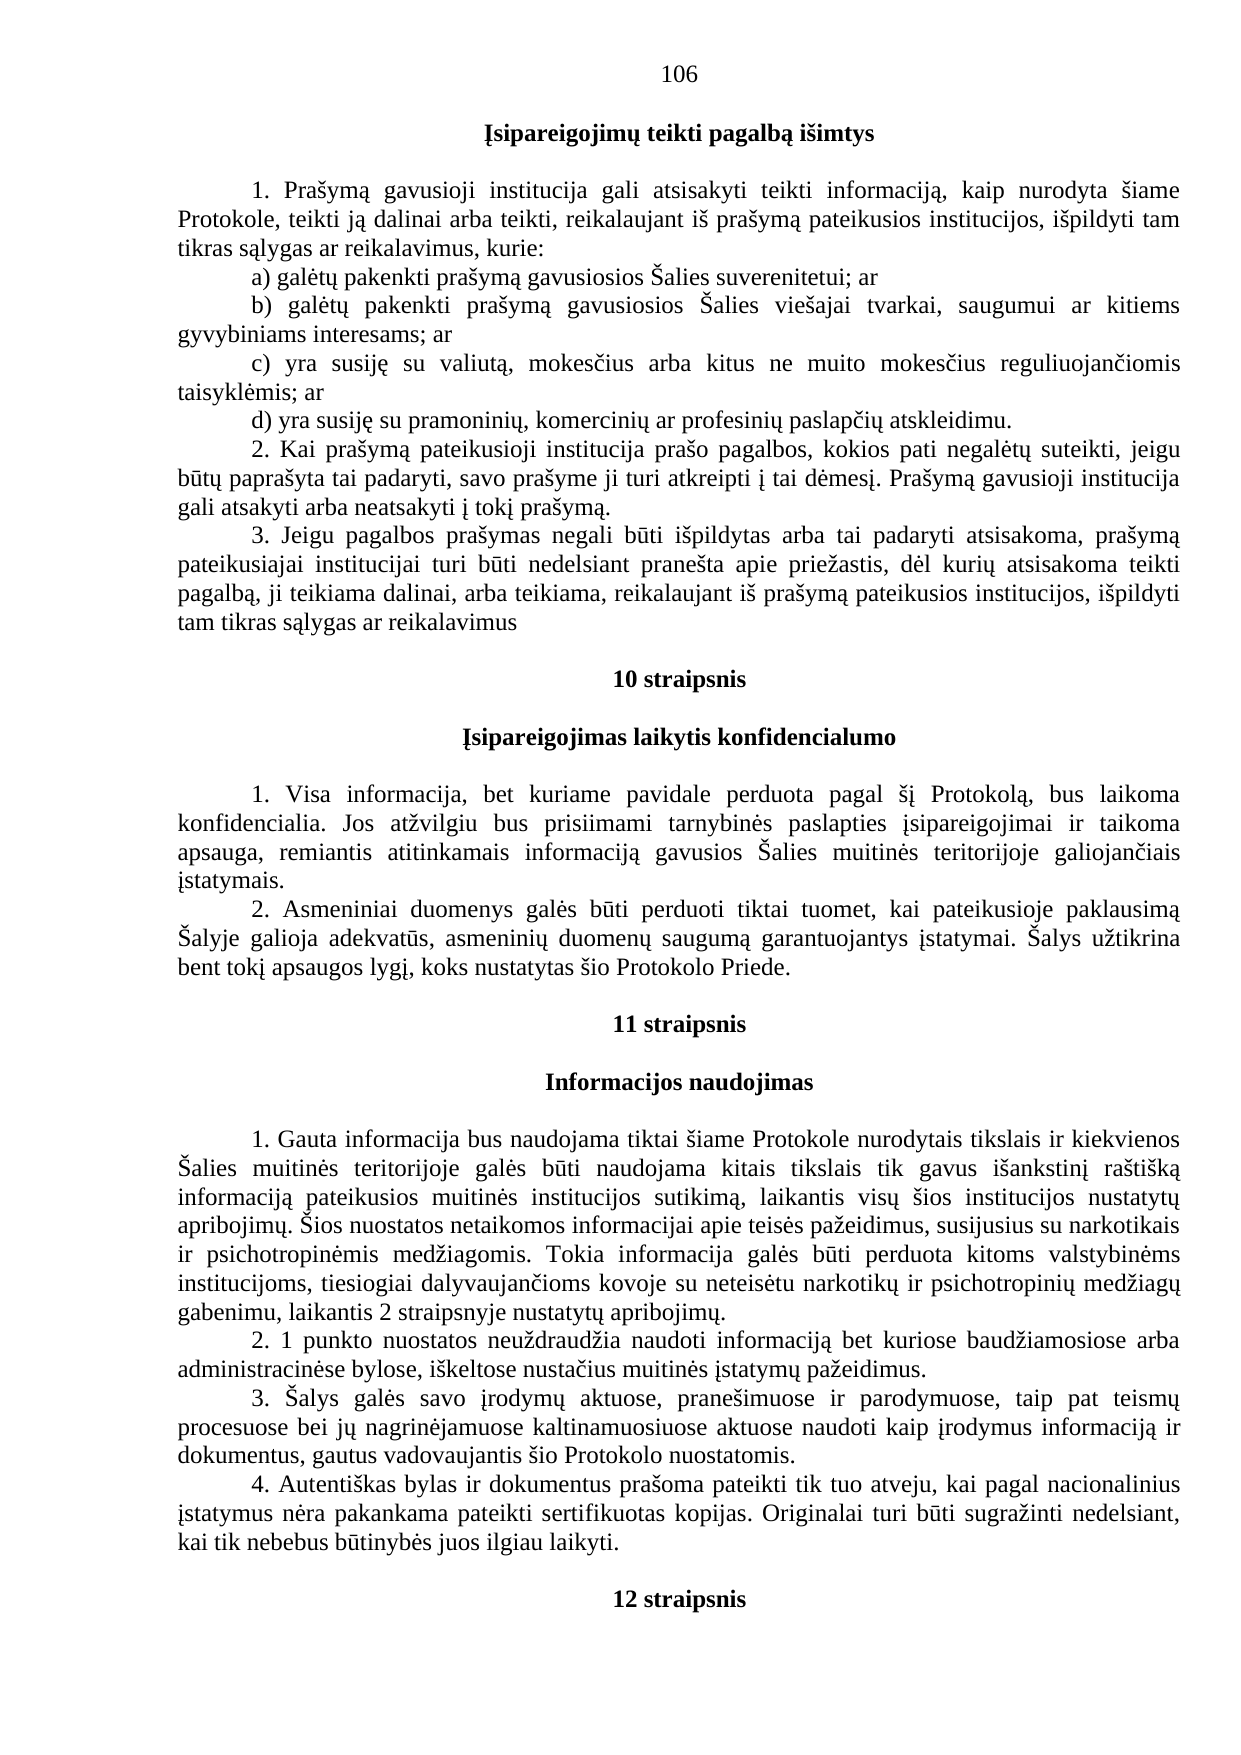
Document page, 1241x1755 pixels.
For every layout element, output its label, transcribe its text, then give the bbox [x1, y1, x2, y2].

text 1. Prašymą gavusioji institucija gali atsisakyti teikti informaciją, kaip nurodyta šiame Protokole, teikti ją dalinai arba teikti, reikalaujant iš prašymą pateikusios institucijos, išpildyti tam tikras sąlygas ar reikalavimus, kurie: [177, 176, 1181, 262]
text a) galėtų pakenkti prašymą gavusiosios Šalies suverenitetui; ar [177, 262, 1181, 291]
text 10 straipsnis [177, 664, 1181, 693]
text 2. 1 punkto nuostatos neuždraudžia naudoti informaciją bet kuriose baudžiamosiose arba administracinėse bylose, iškeltose nustačius muitinės įstatymų pažeidimus. [177, 1326, 1181, 1383]
text 4. Autentiškas bylas ir dokumentus prašoma pateikti tik tuo atveju, kai pagal nacionalinius įstatymus nėra pakankama pateikti sertifikuotas kopijas. Originalai turi būti sugražinti nedelsiant, kai tik nebebus būtinybės juos ilgiau laikyti. [177, 1469, 1181, 1556]
text b) galėtų pakenkti prašymą gavusiosios Šalies viešajai tvarkai, saugumui ar kitiems gyvybiniams interesams; ar [177, 291, 1181, 348]
text 12 straipsnis [177, 1584, 1181, 1613]
text 3. Šalys galės savo įrodymų aktuose, pranešimuose ir parodymuose, taip pat teismų procesuose bei jų nagrinėjamuose kaltinamuosiuose aktuose naudoti kaip įrodymus informaciją ir dokumentus, gautus vadovaujantis šio Protokolo nuostatomis. [177, 1383, 1181, 1469]
text 2. Asmeniniai duomenys galės būti perduoti tiktai tuomet, kai pateikusioje paklausimą Šalyje galioja adekvatūs, asmeninių duomenų saugumą garantuojantys įstatymai. Šalys užtikrina bent tokį apsaugos lygį, koks nustatytas šio Protokolo Priede. [177, 894, 1181, 981]
text Įsipareigojimų teikti pagalbą išimtys [177, 118, 1181, 147]
text c) yra susiję su valiutą, mokesčius arba kitus ne muito mokesčius reguliuojančiomis taisyklėmis; ar [177, 348, 1181, 406]
text d) yra susiję su pramoninių, komercinių ar profesinių paslapčių atskleidimu. [177, 406, 1181, 434]
text Informacijos naudojimas [177, 1067, 1181, 1096]
text 1. Gauta informacija bus naudojama tiktai šiame Protokole nurodytais tikslais ir kiekvienos Šalies muitinės teritorijoje galės būti naudojama kitais tikslais tik gavus išankstinį raštišką informaciją pateikusios muitinės institucijos sutikimą, laikantis visų šios institucijos nustatytų apribojimų. Šios nuostatos netaikomos informacijai apie teisės pažeidimus, susijusius su narkotikais ir psichotropinėmis medžiagomis. Tokia informacija galės būti perduota kitoms valstybinėms institucijoms, tiesiogiai dalyvaujančioms kovoje su neteisėtu narkotikų ir psichotropinių medžiagų gabenimu, laikantis 2 straipsnyje nustatytų apribojimų. [177, 1124, 1181, 1326]
text Įsipareigojimas laikytis konfidencialumo [177, 722, 1181, 751]
text 1. Visa informacija, bet kuriame pavidale perduota pagal šį Protokolą, bus laikoma konfidencialia. Jos atžvilgiu bus prisiimami tarnybinės paslapties įsipareigojimai ir taikoma apsauga, remiantis atitinkamais informaciją gavusios Šalies muitinės teritorijoje galiojančiais įstatymais. [177, 779, 1181, 894]
text 3. Jeigu pagalbos prašymas negali būti išpildytas arba tai padaryti atsisakoma, prašymą pateikusiajai institucijai turi būti nedelsiant pranešta apie priežastis, dėl kurių atsisakoma teikti pagalbą, ji teikiama dalinai, arba teikiama, reikalaujant iš prašymą pateikusios institucijos, išpildyti tam tikras sąlygas ar reikalavimus [177, 521, 1181, 636]
text 2. Kai prašymą pateikusioji institucija prašo pagalbos, kokios pati negalėtų suteikti, jeigu būtų paprašyta tai padaryti, savo prašyme ji turi atkreipti į tai dėmesį. Prašymą gavusioji institucija gali atsakyti arba neatsakyti į tokį prašymą. [177, 434, 1181, 521]
text 11 straipsnis [177, 1009, 1181, 1038]
